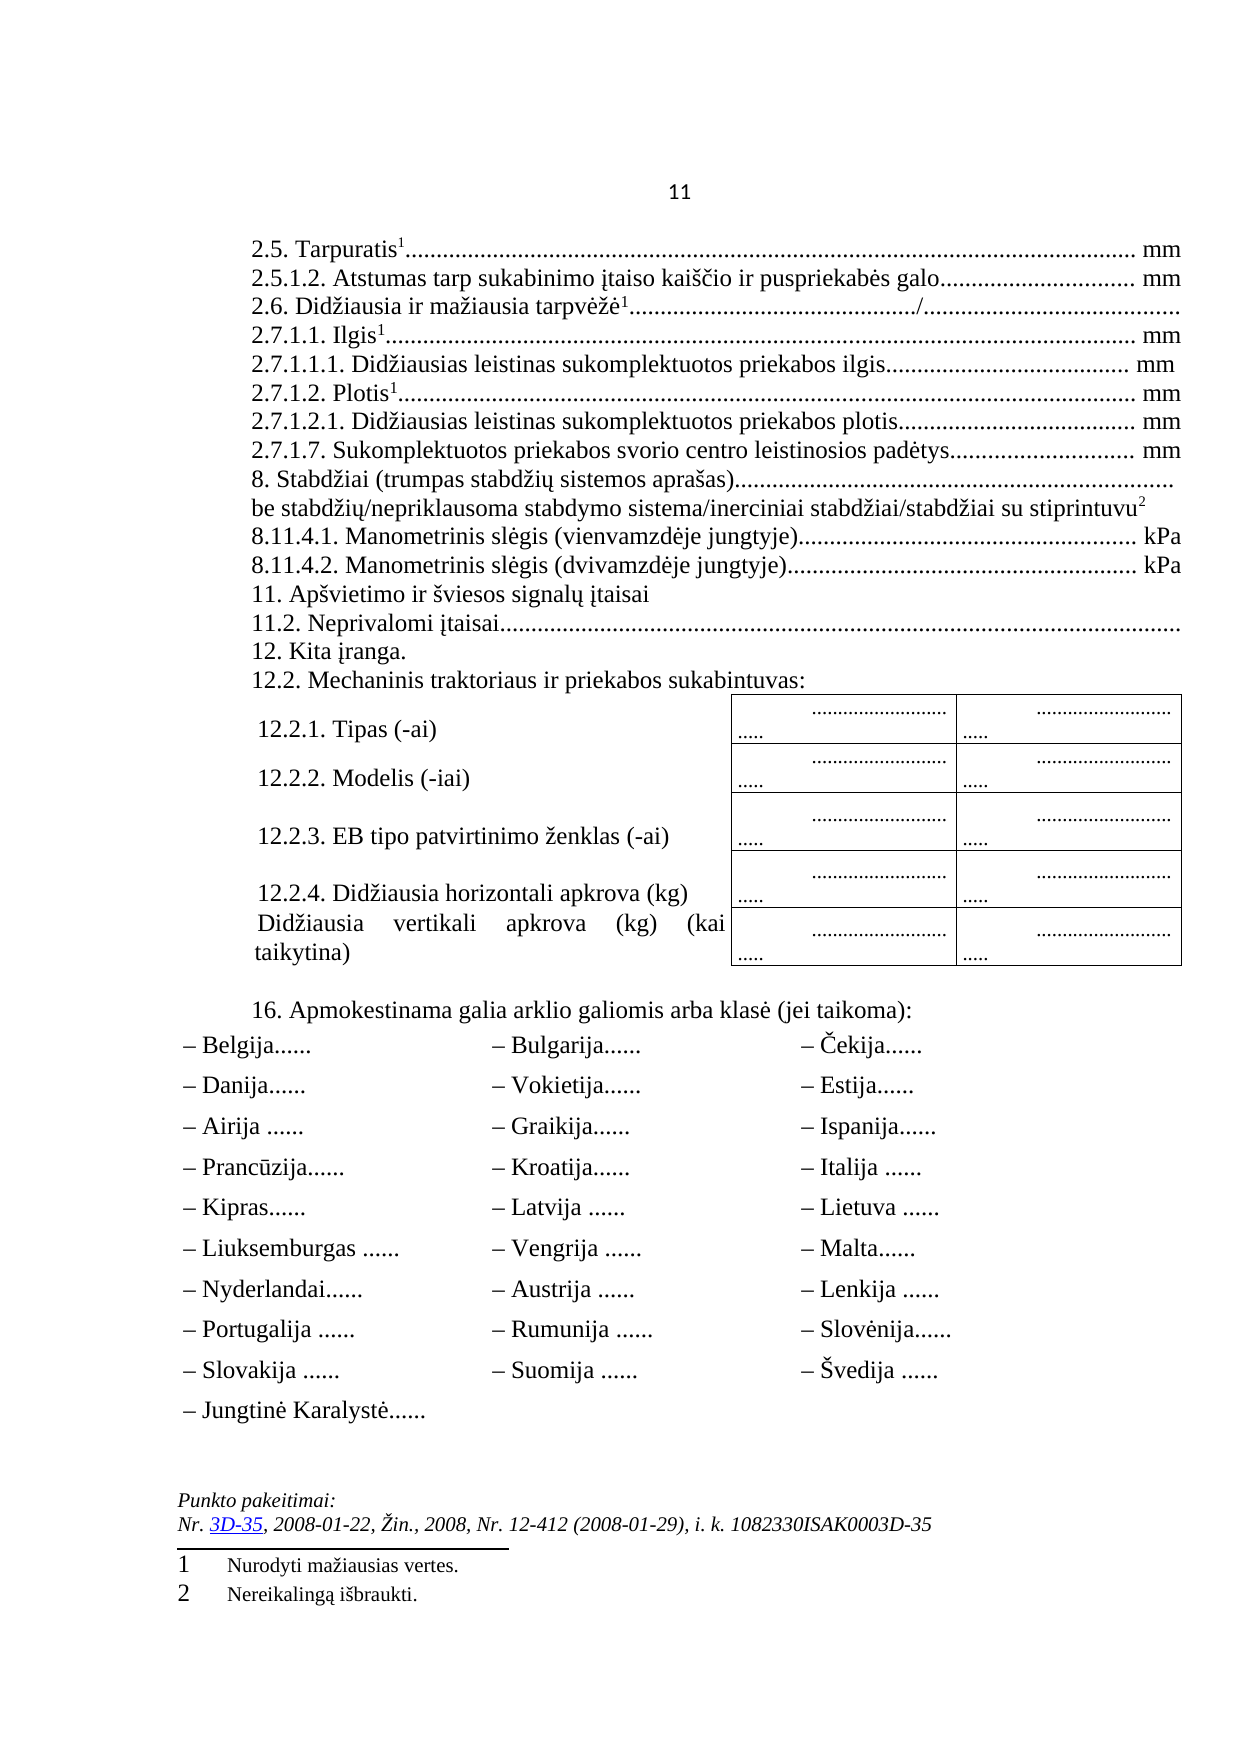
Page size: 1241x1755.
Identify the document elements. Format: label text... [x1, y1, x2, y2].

table_cell – Ispanija...... [795, 1105, 1122, 1146]
text 11.2. Neprivalomi įtaisai ............................ [177, 608, 1181, 636]
table_cell ............................... [732, 793, 956, 849]
text 16. Apmokestinama galia arklio galiomis arba klasė (jei taikoma): [177, 995, 1181, 1024]
table_cell – Malta...... [795, 1227, 1122, 1268]
table_cell ............................... [732, 908, 956, 965]
text Nurodyti mažiausias vertes. [177, 1549, 1181, 1578]
text 2.5. Tarpuratis .......................................... mm [177, 234, 1181, 263]
text 12. Kita įranga. [177, 636, 1181, 665]
table_cell ............................... [732, 744, 956, 792]
text 2.5.1.2. Atstumas tarp sukabinimo įtaiso kaiščio ir puspriekabės galo mm [177, 263, 1181, 291]
table_cell – Rumunija ...... [486, 1308, 795, 1349]
table_cell – Latvija ...... [486, 1186, 795, 1227]
table_header – Čekija...... [795, 1024, 1122, 1064]
table_header – Belgija...... [177, 1024, 486, 1064]
table_cell 12.2.3. EB tipo patvirtinimo ženklas (-ai) [177, 792, 731, 849]
text 8.11.4.1. Manometrinis slėgis (vienvamzdėje jungtyje) kPa [177, 521, 1181, 550]
table_cell ............................... [957, 908, 1181, 965]
text 8. Stabdžiai (trumpas stabdžių sistemos aprašas) [177, 464, 1181, 493]
table_cell – Lenkija ...... [795, 1268, 1122, 1308]
table_cell Didžiausia vertikali apkrova (kg) (kai taikytina) [177, 907, 731, 965]
table_header – Bulgarija...... [486, 1024, 795, 1064]
text be stabdžių/nepriklausoma stabdymo sistema/inerciniai stabdžiai/stabdžiai su stiprintuvu [177, 493, 1181, 521]
text 11. Apšvietimo ir šviesos signalų įtaisai [177, 579, 1181, 608]
table_cell ............................... [957, 851, 1181, 907]
table_cell 12.2.2. Modelis (-iai) [177, 743, 731, 792]
table_cell – Graikija...... [486, 1105, 795, 1146]
text 2.7.1.7. Sukomplektuotos priekabos svorio centro leistinosios padėtys mm [177, 435, 1181, 464]
text 2.6. Didžiausia ir mažiausia tarpvėžė1............................................../ [177, 291, 1181, 320]
text 8.11.4.2. Manometrinis slėgis (dvivamzdėje jungtyje) kPa [177, 550, 1181, 579]
table_header 12.2.1. Tipas (-ai) [177, 694, 731, 743]
table_cell – Kroatija...... [486, 1146, 795, 1186]
table_cell – Lietuva ...... [795, 1186, 1122, 1227]
table_cell – Airija ...... [177, 1105, 486, 1146]
table_header ............................... [957, 695, 1181, 743]
text 2.7.1.2. Plotis1 .......................................... mm [177, 378, 1181, 406]
table_cell ............................... [957, 793, 1181, 849]
table_cell – Vokietija...... [486, 1065, 795, 1105]
table_cell – Švedija ...... [795, 1349, 1122, 1389]
table_cell – Kipras...... [177, 1186, 486, 1227]
table_cell – Italija ...... [795, 1146, 1122, 1186]
table_header ............................... [732, 695, 956, 743]
text 2.7.1.1. Ilgis1 ............................................ mm [177, 320, 1181, 349]
text Nr. 3D-35, 2008-01-22, Žin., 2008, Nr. 12-412 (2008-01-29), i. k. 1082330ISAK0003D-35 [177, 1512, 1181, 1536]
table_cell [486, 1390, 795, 1430]
text 2.7.1.1.1. Didžiausias leistinas sukomplektuotos priekabos ilgis mm [177, 349, 1181, 378]
text Nereikalingą išbraukti. [177, 1578, 1181, 1606]
table_cell – Slovakija ...... [177, 1349, 486, 1389]
text 12.2. Mechaninis traktoriaus ir priekabos sukabintuvas: [177, 665, 1181, 694]
table_cell – Jungtinė Karalystė...... [177, 1390, 486, 1430]
table_cell – Prancūzija...... [177, 1146, 486, 1186]
table_cell – Portugalija ...... [177, 1308, 486, 1349]
table_cell ............................... [957, 744, 1181, 792]
table_cell – Austrija ...... [486, 1268, 795, 1308]
table_cell – Liuksemburgas ...... [177, 1227, 486, 1268]
table_cell – Danija...... [177, 1065, 486, 1105]
table_cell – Slovėnija...... [795, 1308, 1122, 1349]
text 2.7.1.2.1. Didžiausias leistinas sukomplektuotos priekabos plotis mm [177, 406, 1181, 435]
table_cell ............................... [732, 851, 956, 907]
table_cell – Vengrija ...... [486, 1227, 795, 1268]
table_cell – Suomija ...... [486, 1349, 795, 1389]
table_cell – Nyderlandai...... [177, 1268, 486, 1308]
table_cell 12.2.4. Didžiausia horizontali apkrova (kg) [177, 850, 731, 907]
table_cell – Estija...... [795, 1065, 1122, 1105]
text Punkto pakeitimai: [177, 1488, 1181, 1512]
table_cell [795, 1390, 1122, 1430]
